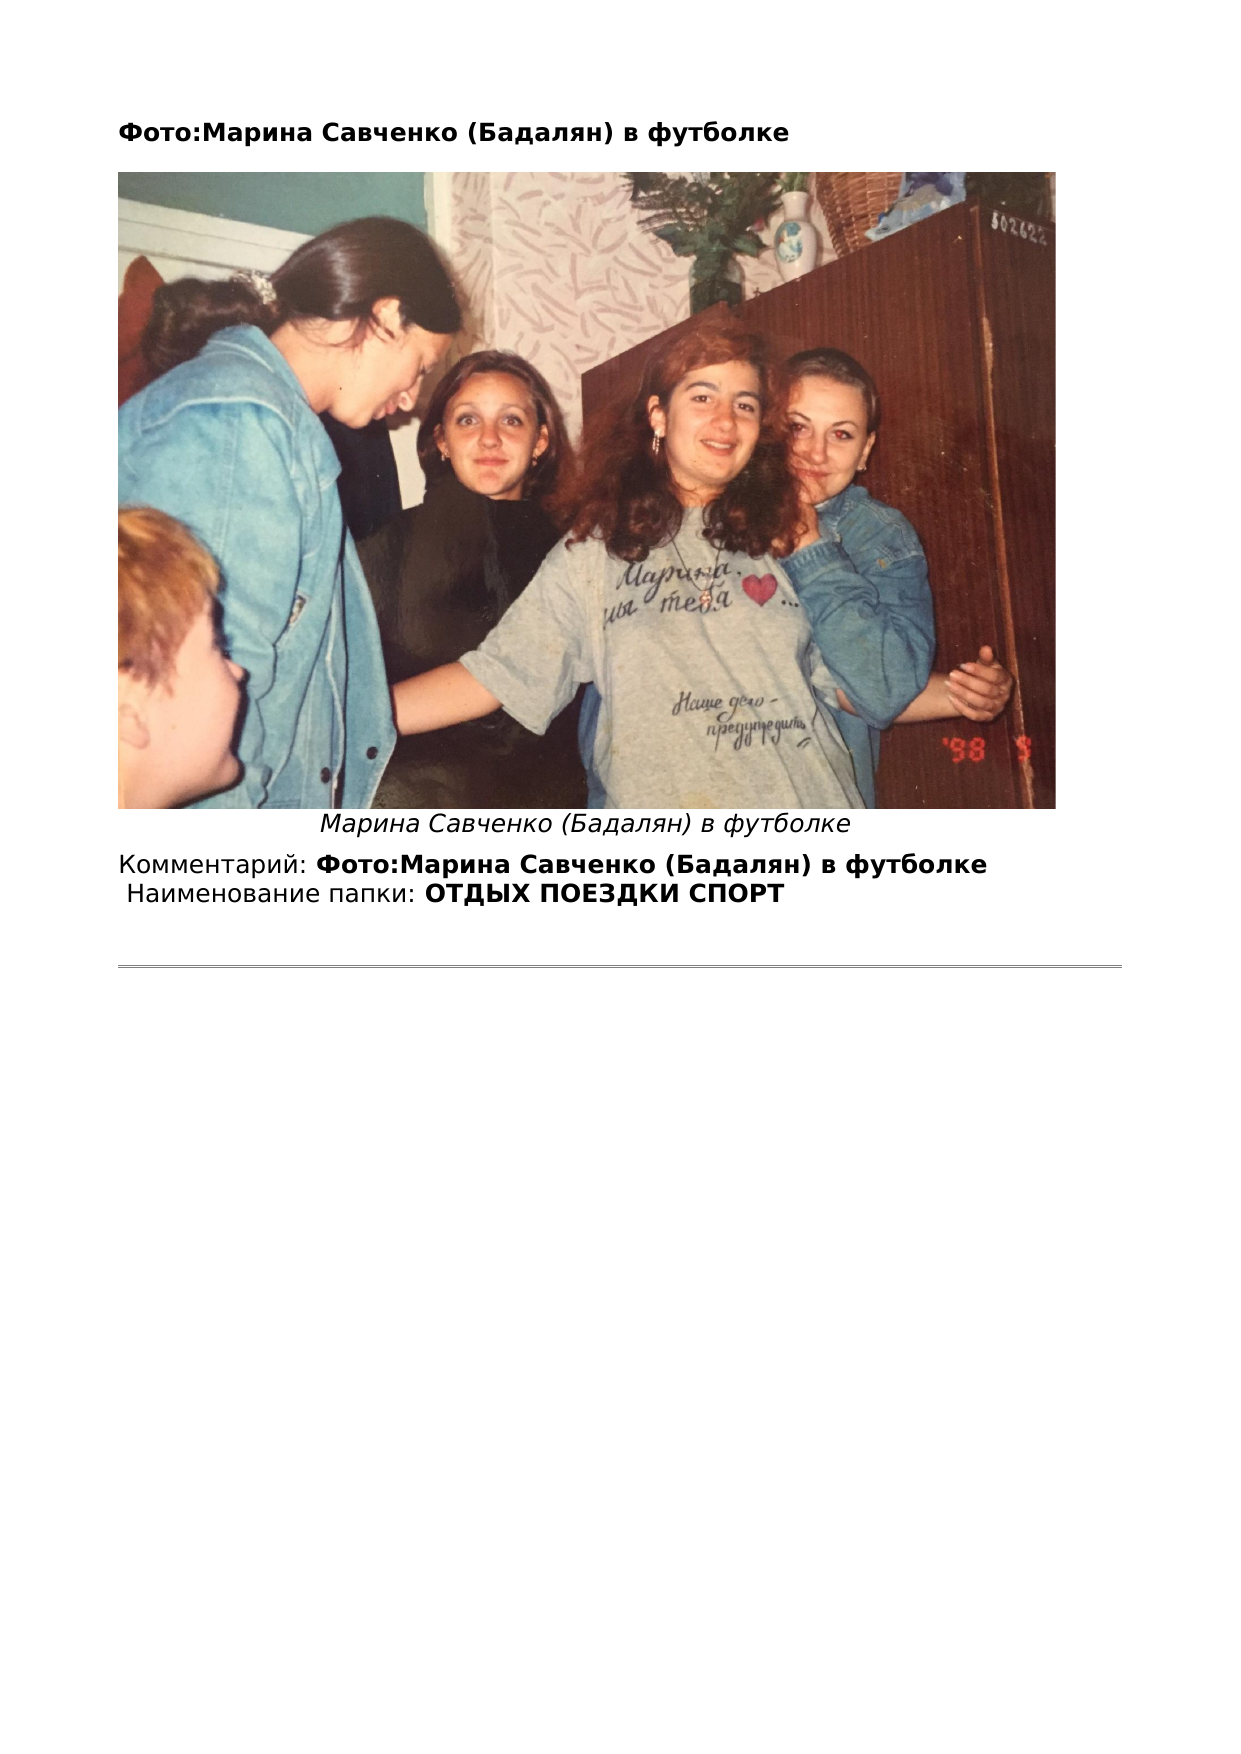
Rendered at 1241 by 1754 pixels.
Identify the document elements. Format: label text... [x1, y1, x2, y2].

picture [118, 172, 1056, 809]
subtitle Фото:Марина Савченко (Бадалян) в футболке [118, 118, 1122, 147]
text Марина Савченко (Бадалян) в футболке [118, 809, 1056, 838]
text Комментарий: Фото:Марина Савченко (Бадалян) в футболке Наименование папки: ОТДЫХ ПОЕЗДКИ СПОРТ [118, 850, 1122, 938]
